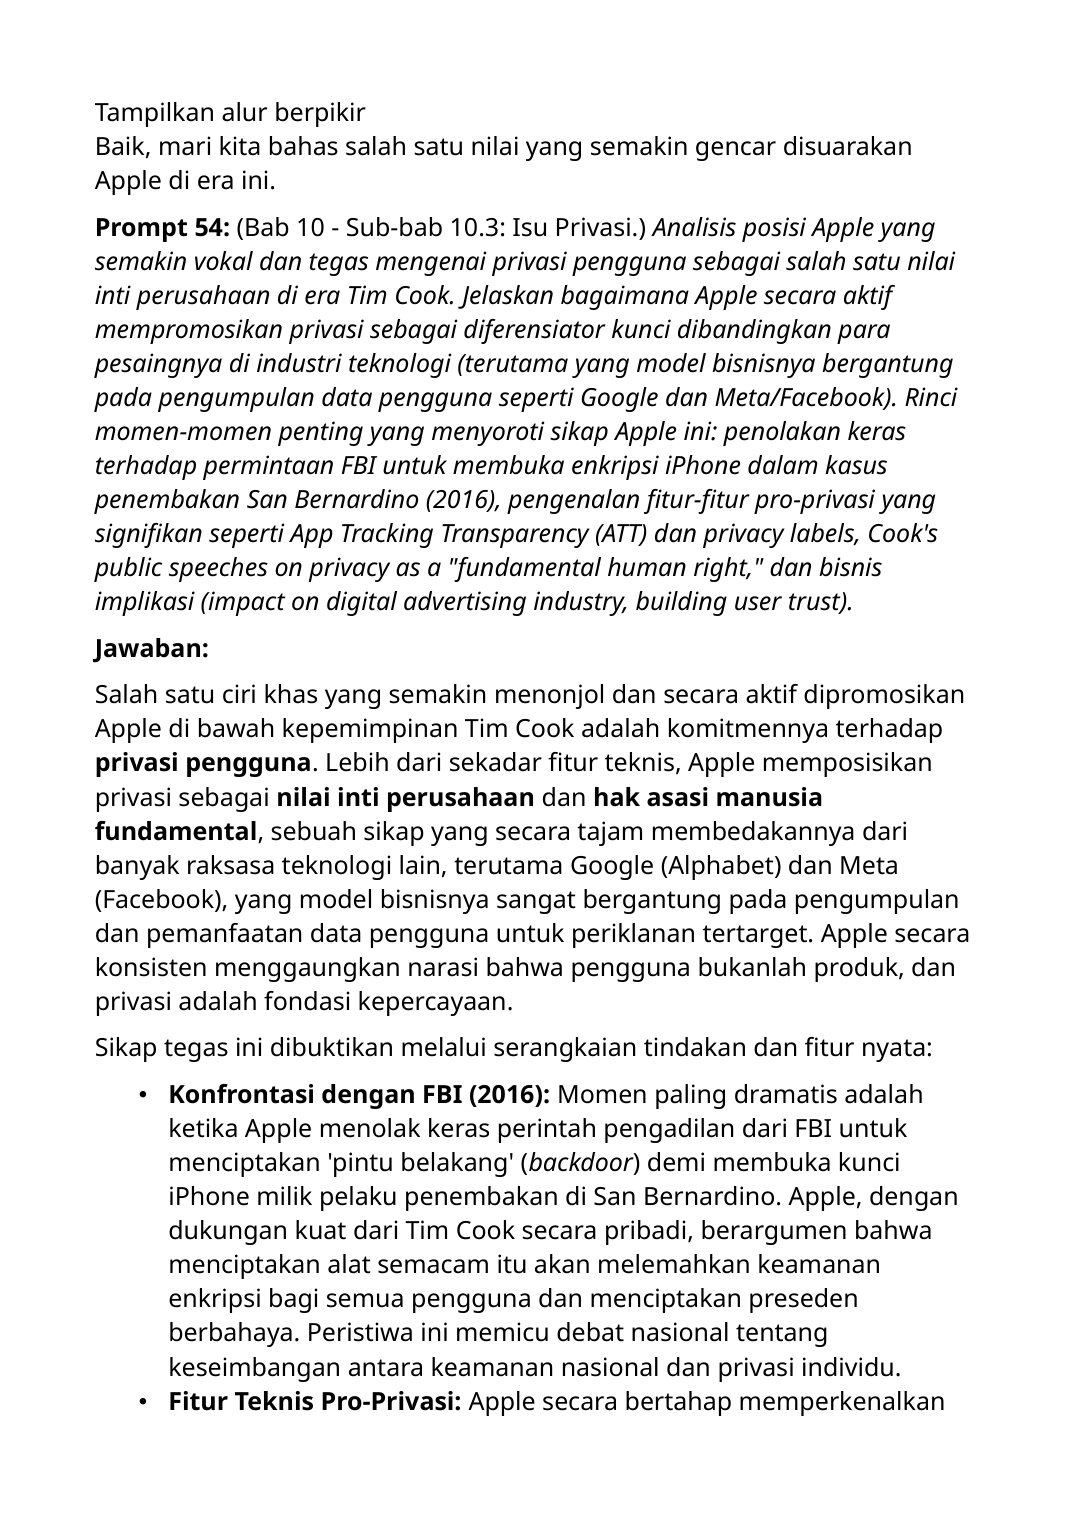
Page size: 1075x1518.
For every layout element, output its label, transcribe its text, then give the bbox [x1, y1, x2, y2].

text Jawaban: [94, 630, 980, 664]
list Fitur Teknis Pro-Privasi: Apple secara bertahap memperkenalkan [139, 1383, 980, 1417]
text Prompt 54: (Bab 10 - Sub-bab 10.3: Isu Privasi.) Analisis posisi Apple yang semakin vokal dan tegas mengenai privasi pengguna sebagai salah satu nilai inti perusahaan di era Tim Cook. Jelaskan bagaimana Apple secara aktif mempromosikan privasi sebagai diferensiator kunci dibandingkan para pesaingnya di industri teknologi (terutama yang model bisnisnya bergantung pada pengumpulan data pengguna seperti Google dan Meta/Facebook). Rinci momen-momen penting yang menyoroti sikap Apple ini: penolakan keras terhadap permintaan FBI untuk membuka enkripsi iPhone dalam kasus penembakan San Bernardino (2016), pengenalan fitur-fitur pro-privasi yang signifikan seperti App Tracking Transparency (ATT) dan privacy labels, Cook's public speeches on privacy as a "fundamental human right," dan bisnis implikasi (impact on digital advertising industry, building user trust). [94, 209, 980, 618]
text Sikap tegas ini dibuktikan melalui serangkaian tindakan dan fitur nyata: [94, 1030, 980, 1064]
text Tampilkan alur berpikir [94, 94, 980, 128]
text Baik, mari kita bahas salah satu nilai yang semakin gencar disuarakan Apple di era ini. [94, 128, 980, 197]
list Konfrontasi dengan FBI (2016): Momen paling dramatis adalah ketika Apple menolak keras perintah pengadilan dari FBI untuk menciptakan 'pintu belakang' (backdoor) demi membuka kunci iPhone milik pelaku penembakan di San Bernardino. Apple, dengan dukungan kuat dari Tim Cook secara pribadi, berargumen bahwa menciptakan alat semacam itu akan melemahkan keamanan enkripsi bagi semua pengguna dan menciptakan preseden berbahaya. Peristiwa ini memicu debat nasional tentang keseimbangan antara keamanan nasional dan privasi individu. [139, 1077, 980, 1383]
text Salah satu ciri khas yang semakin menonjol dan secara aktif dipromosikan Apple di bawah kepemimpinan Tim Cook adalah komitmennya terhadap privasi pengguna. Lebih dari sekadar fitur teknis, Apple memposisikan privasi sebagai nilai inti perusahaan dan hak asasi manusia fundamental, sebuah sikap yang secara tajam membedakannya dari banyak raksasa teknologi lain, terutama Google (Alphabet) dan Meta (Facebook), yang model bisnisnya sangat bergantung pada pengumpulan dan pemanfaatan data pengguna untuk periklanan tertarget. Apple secara konsisten menggaungkan narasi bahwa pengguna bukanlah produk, dan privasi adalah fondasi kepercayaan. [94, 677, 980, 1018]
